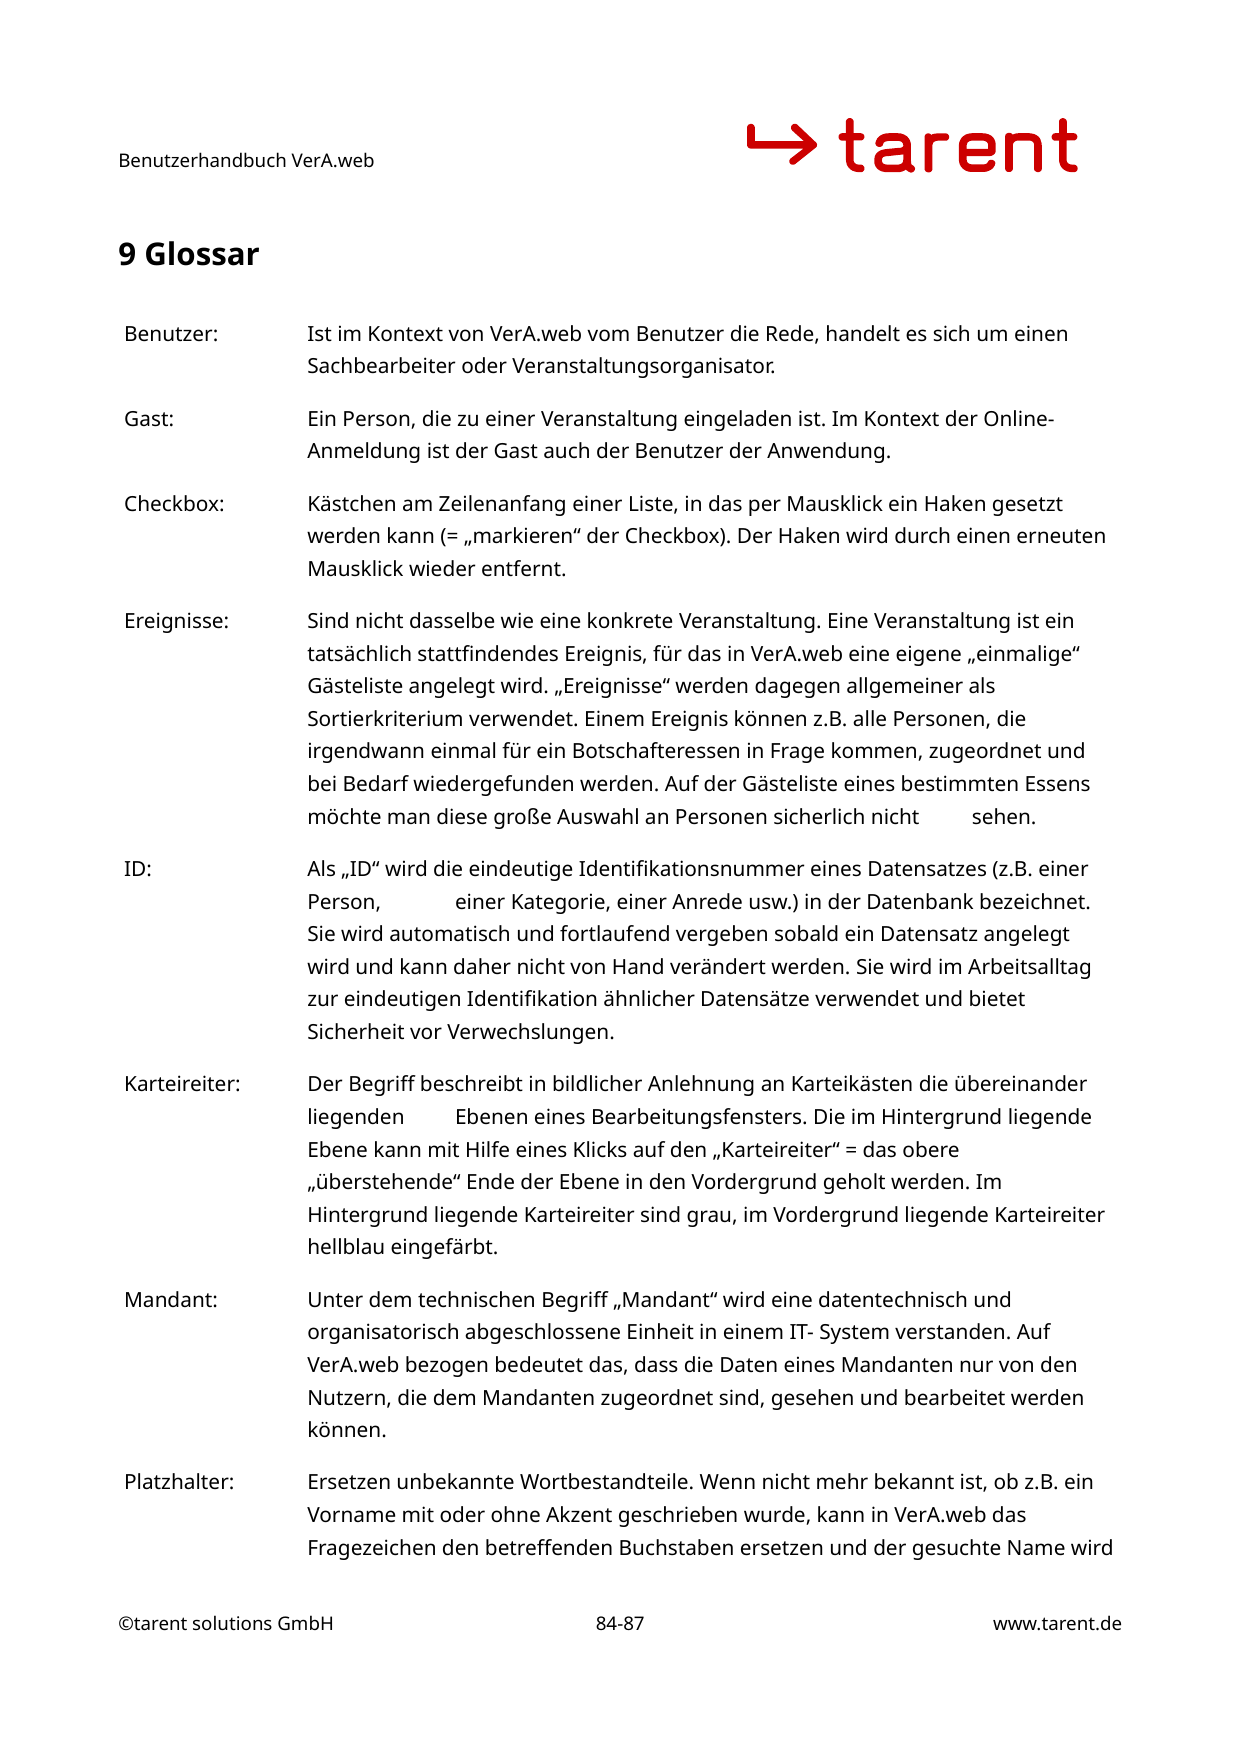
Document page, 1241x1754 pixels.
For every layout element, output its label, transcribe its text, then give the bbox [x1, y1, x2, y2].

table_cell Platzhalter: [118, 1462, 301, 1567]
table_cell Der Begriff beschreibt in bildlicher Anlehnung an Karteikästen die übereinander liegenden Ebenen eines Bearbeitungsfensters. Die im Hintergrund liegende Ebene kann mit Hilfe eines Klicks auf den „Karteireiter“ = das obere „überstehende“ Ende der Ebene in den Vordergrund geholt werden. Im Hintergrund liegende Karteireiter sind grau, im Vordergrund liegende Karteireiter hellblau eingefärbt. [301, 1064, 1122, 1279]
table_header Benutzer: [118, 313, 301, 398]
table_cell ID: [118, 849, 301, 1064]
table_cell Mandant: [118, 1279, 301, 1462]
table_cell Karteireiter: [118, 1064, 301, 1279]
table_cell Als „ID“ wird die eindeutige Identifikationsnummer eines Datensatzes (z.B. einer Person, einer Kategorie, einer Anrede usw.) in der Datenbank bezeichnet. Sie wird automatisch und fortlaufend vergeben sobald ein Datensatz angelegt wird und kann daher nicht von Hand verändert werden. Sie wird im Arbeitsalltag zur eindeutigen Identifikation ähnlicher Datensätze verwendet und bietet Sicherheit vor Verwechslungen. [301, 849, 1122, 1064]
table_header Ist im Kontext von VerA.web vom Benutzer die Rede, handelt es sich um einen Sachbearbeiter oder Veranstaltungsorganisator. [301, 313, 1122, 398]
table_cell Checkbox: [118, 483, 301, 601]
table_cell Sind nicht dasselbe wie eine konkrete Veranstaltung. Eine Veranstaltung ist ein tatsächlich stattfindendes Ereignis, für das in VerA.web eine eigene „einmalige“ Gästeliste angelegt wird. „Ereignisse“ werden dagegen allgemeiner als Sortierkriterium verwendet. Einem Ereignis können z.B. alle Personen, die irgendwann einmal für ein Botschafteressen in Frage kommen, zugeordnet und bei Bedarf wiedergefunden werden. Auf der Gästeliste eines bestimmten Essens möchte man diese große Auswahl an Personen sicherlich nicht sehen. [301, 601, 1122, 848]
table_cell Ereignisse: [118, 601, 301, 848]
table_cell Kästchen am Zeilenanfang einer Liste, in das per Mausklick ein Haken gesetzt werden kann (= „markieren“ der Checkbox). Der Haken wird durch einen erneuten Mausklick wieder entfernt. [301, 483, 1122, 601]
subtitle Glossar [118, 232, 1122, 274]
table_cell Gast: [118, 398, 301, 483]
table_cell Unter dem technischen Begriff „Mandant“ wird eine datentechnisch und organisatorisch abgeschlossene Einheit in einem IT- System verstanden. Auf VerA.web bezogen bedeutet das, dass die Daten eines Mandanten nur von den Nutzern, die dem Mandanten zugeordnet sind, gesehen und bearbeitet werden können. [301, 1279, 1122, 1462]
table_cell Ersetzen unbekannte Wortbestandteile. Wenn nicht mehr bekannt ist, ob z.B. ein Vorname mit oder ohne Akzent geschrieben wurde, kann in VerA.web das Fragezeichen den betreffenden Buchstaben ersetzen und der gesuchte Name wird [301, 1462, 1122, 1567]
table_cell Ein Person, die zu einer Veranstaltung eingeladen ist. Im Kontext der Online-Anmeldung ist der Gast auch der Benutzer der Anwendung. [301, 398, 1122, 483]
